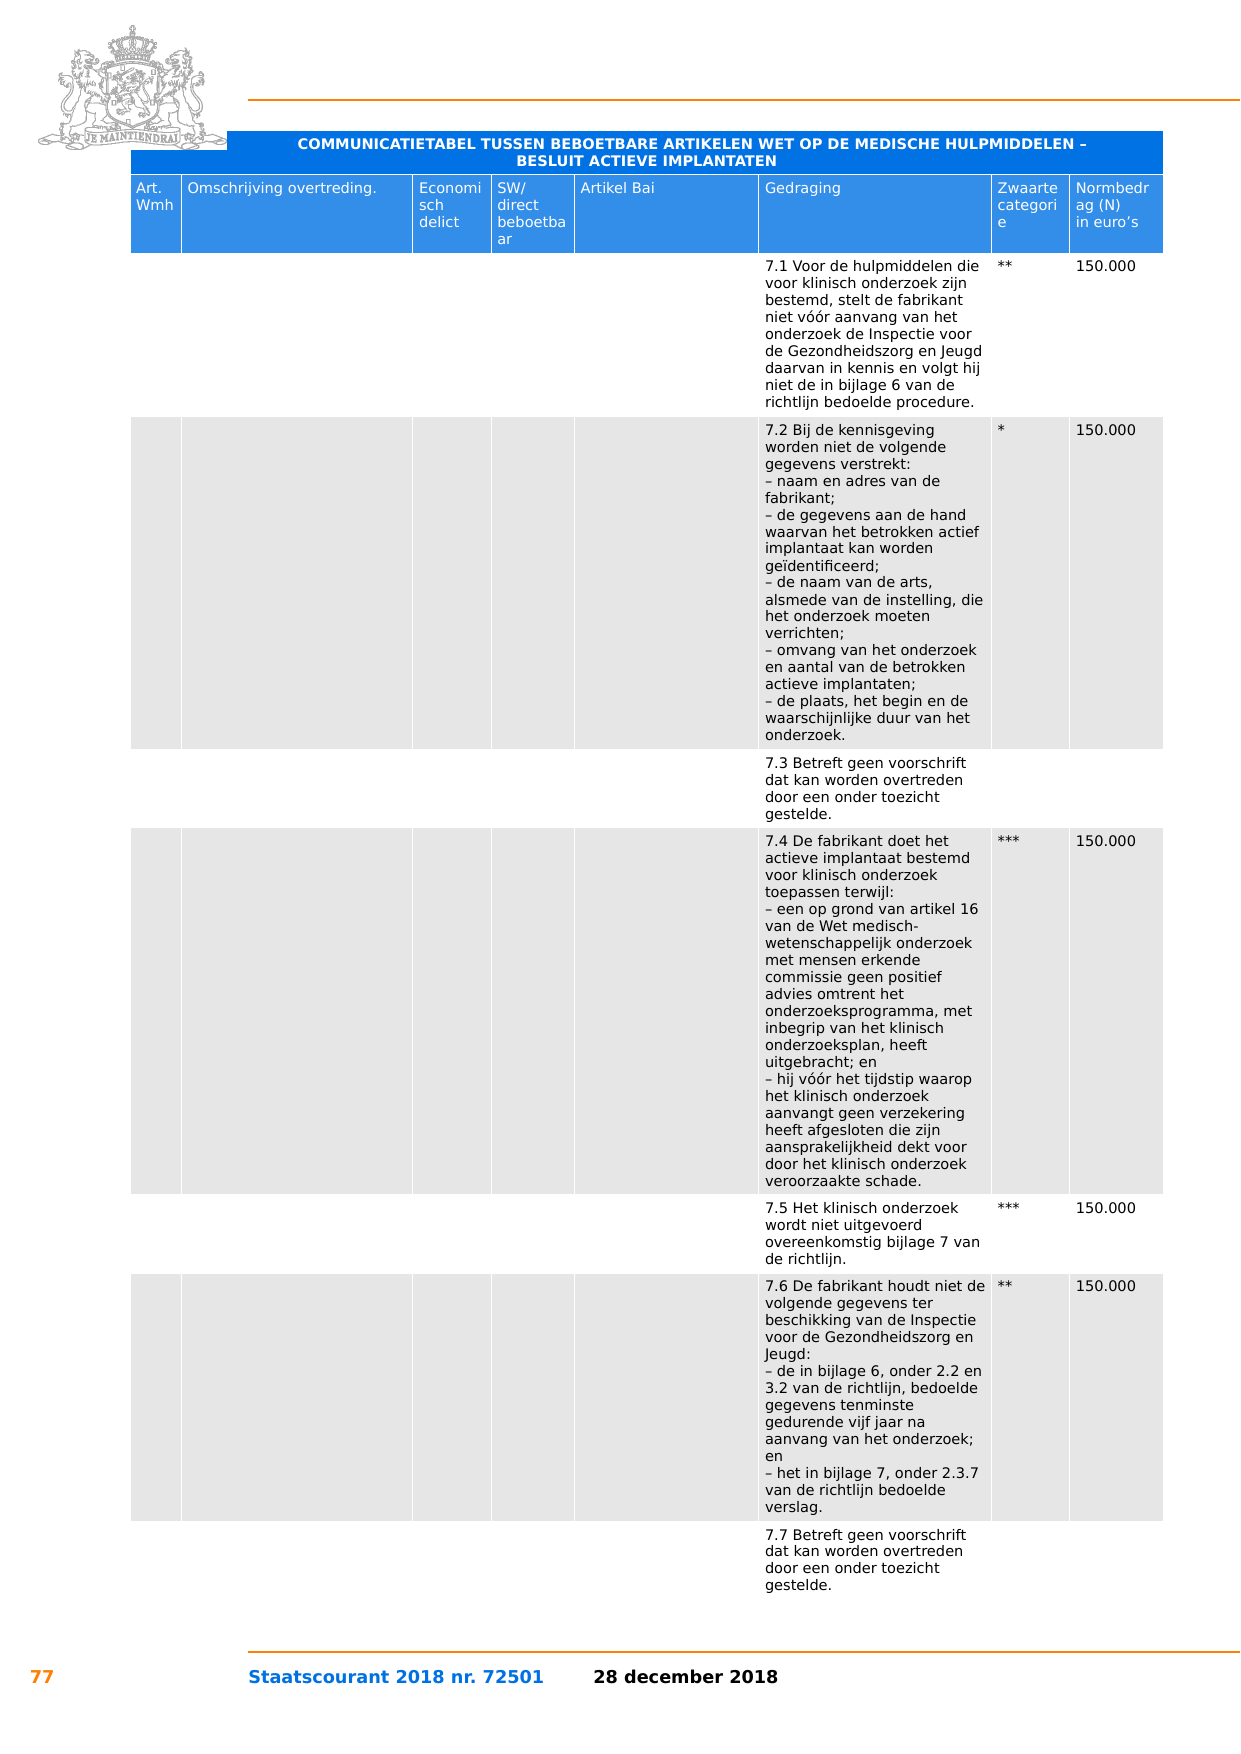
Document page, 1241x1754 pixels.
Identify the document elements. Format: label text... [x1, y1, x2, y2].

table_cell *** [992, 1195, 1069, 1272]
table_cell 150.000 [1070, 1195, 1163, 1272]
table_cell ** [992, 254, 1069, 416]
table_cell 150.000 [1070, 828, 1163, 1194]
table_cell [413, 1195, 491, 1272]
table_cell [131, 1522, 181, 1599]
table_cell *** [992, 828, 1069, 1194]
table_cell [131, 417, 181, 749]
table_cell [413, 828, 491, 1194]
table_cell 7.1 Voor de hulpmiddelen die voor klinisch onderzoek zijn bestemd, stelt de fabrikant niet vóór aanvang van het onderzoek de Inspectie voor de Gezondheidszorg en Jeugd daarvan in kennis en volgt hij niet de in bijlage 6 van de richtlijn bedoelde procedure. [759, 254, 991, 416]
table_cell [182, 254, 412, 416]
table_cell [182, 1274, 412, 1521]
table_cell [182, 417, 412, 749]
table_cell [182, 1522, 412, 1599]
table_cell [575, 750, 758, 827]
table_cell 7.4 De fabrikant doet het actieve implantaat bestemd voor klinisch onderzoek toepassen terwijl: – een op grond van artikel 16 van de Wet medisch-wetenschappelijk onderzoek met mensen erkende commissie geen positief advies omtrent het onderzoeksprogramma, met inbegrip van het klinisch onderzoeksplan, heeft uitgebracht; en – hij vóór het tijdstip waarop het klinisch onderzoek aanvangt geen verzekering heeft afgesloten die zijn aansprakelijkheid dekt voor door het klinisch onderzoek veroorzaakte schade. [759, 828, 991, 1194]
table_cell [131, 750, 181, 827]
table_cell [413, 1274, 491, 1521]
table_cell [492, 254, 574, 416]
table_cell [182, 828, 412, 1194]
table_cell 7.5 Het klinisch onderzoek wordt niet uitgevoerd overeenkomstig bijlage 7 van de richtlijn. [759, 1195, 991, 1272]
table_cell [492, 1274, 574, 1521]
table_cell [131, 254, 181, 416]
table_cell [413, 750, 491, 827]
table_header COMMUNICATIETABEL TUSSEN BEBOETBARE ARTIKELEN WET OP DE MEDISCHE HULPMIDDELEN – BESLUIT ACTIEVE IMPLANTATEN [131, 131, 1163, 174]
table_cell [492, 417, 574, 749]
table_cell 7.7 Betreft geen voorschrift dat kan worden overtreden door een onder toezicht gestelde. [759, 1522, 991, 1599]
picture [38, 25, 227, 150]
table_cell SW/ direct beboetbaar [492, 175, 574, 253]
table_cell [131, 828, 181, 1194]
table_cell Artikel Bai [575, 175, 758, 253]
table_cell [492, 750, 574, 827]
table_cell [575, 1522, 758, 1599]
table_cell [575, 1195, 758, 1272]
table_cell [492, 1522, 574, 1599]
table_cell [575, 417, 758, 749]
table_cell [492, 1195, 574, 1272]
table_cell Art. Wmh [131, 175, 181, 253]
table_cell 7.2 Bij de kennisgeving worden niet de volgende gegevens verstrekt: – naam en adres van de fabrikant; – de gegevens aan de hand waarvan het betrokken actief implantaat kan worden geïdentificeerd; – de naam van de arts, alsmede van de instelling, die het onderzoek moeten verrichten; – omvang van het onderzoek en aantal van de betrokken actieve implantaten; – de plaats, het begin en de waarschijnlijke duur van het onderzoek. [759, 417, 991, 749]
table_cell 150.000 [1070, 1274, 1163, 1521]
table_cell [131, 1195, 181, 1272]
table_cell [575, 1274, 758, 1521]
table_cell [992, 750, 1069, 827]
table_cell [131, 1274, 181, 1521]
table_cell [413, 254, 491, 416]
table_cell Omschrijving overtreding. [182, 175, 412, 253]
table_cell [575, 254, 758, 416]
table_cell Normbedrag (N) in euro’s [1070, 175, 1163, 253]
table_cell 7.6 De fabrikant houdt niet de volgende gegevens ter beschikking van de Inspectie voor de Gezondheidszorg en Jeugd: – de in bijlage 6, onder 2.2 en 3.2 van de richtlijn, bedoelde gegevens tenminste gedurende vijf jaar na aanvang van het onderzoek; en – het in bijlage 7, onder 2.3.7 van de richtlijn bedoelde verslag. [759, 1274, 991, 1521]
table_cell [1070, 1522, 1163, 1599]
table_cell [182, 750, 412, 827]
table_cell [182, 1195, 412, 1272]
table_cell * [992, 417, 1069, 749]
table_cell 150.000 [1070, 254, 1163, 416]
table_cell Zwaarte categorie [992, 175, 1069, 253]
table_cell [413, 417, 491, 749]
table_cell [992, 1522, 1069, 1599]
table_cell ** [992, 1274, 1069, 1521]
table_cell 150.000 [1070, 417, 1163, 749]
table_cell [413, 1522, 491, 1599]
table_cell [575, 828, 758, 1194]
table_cell Economisch delict [413, 175, 491, 253]
table_cell [1070, 750, 1163, 827]
table_cell Gedraging [759, 175, 991, 253]
table_cell [492, 828, 574, 1194]
table_cell 7.3 Betreft geen voorschrift dat kan worden overtreden door een onder toezicht gestelde. [759, 750, 991, 827]
